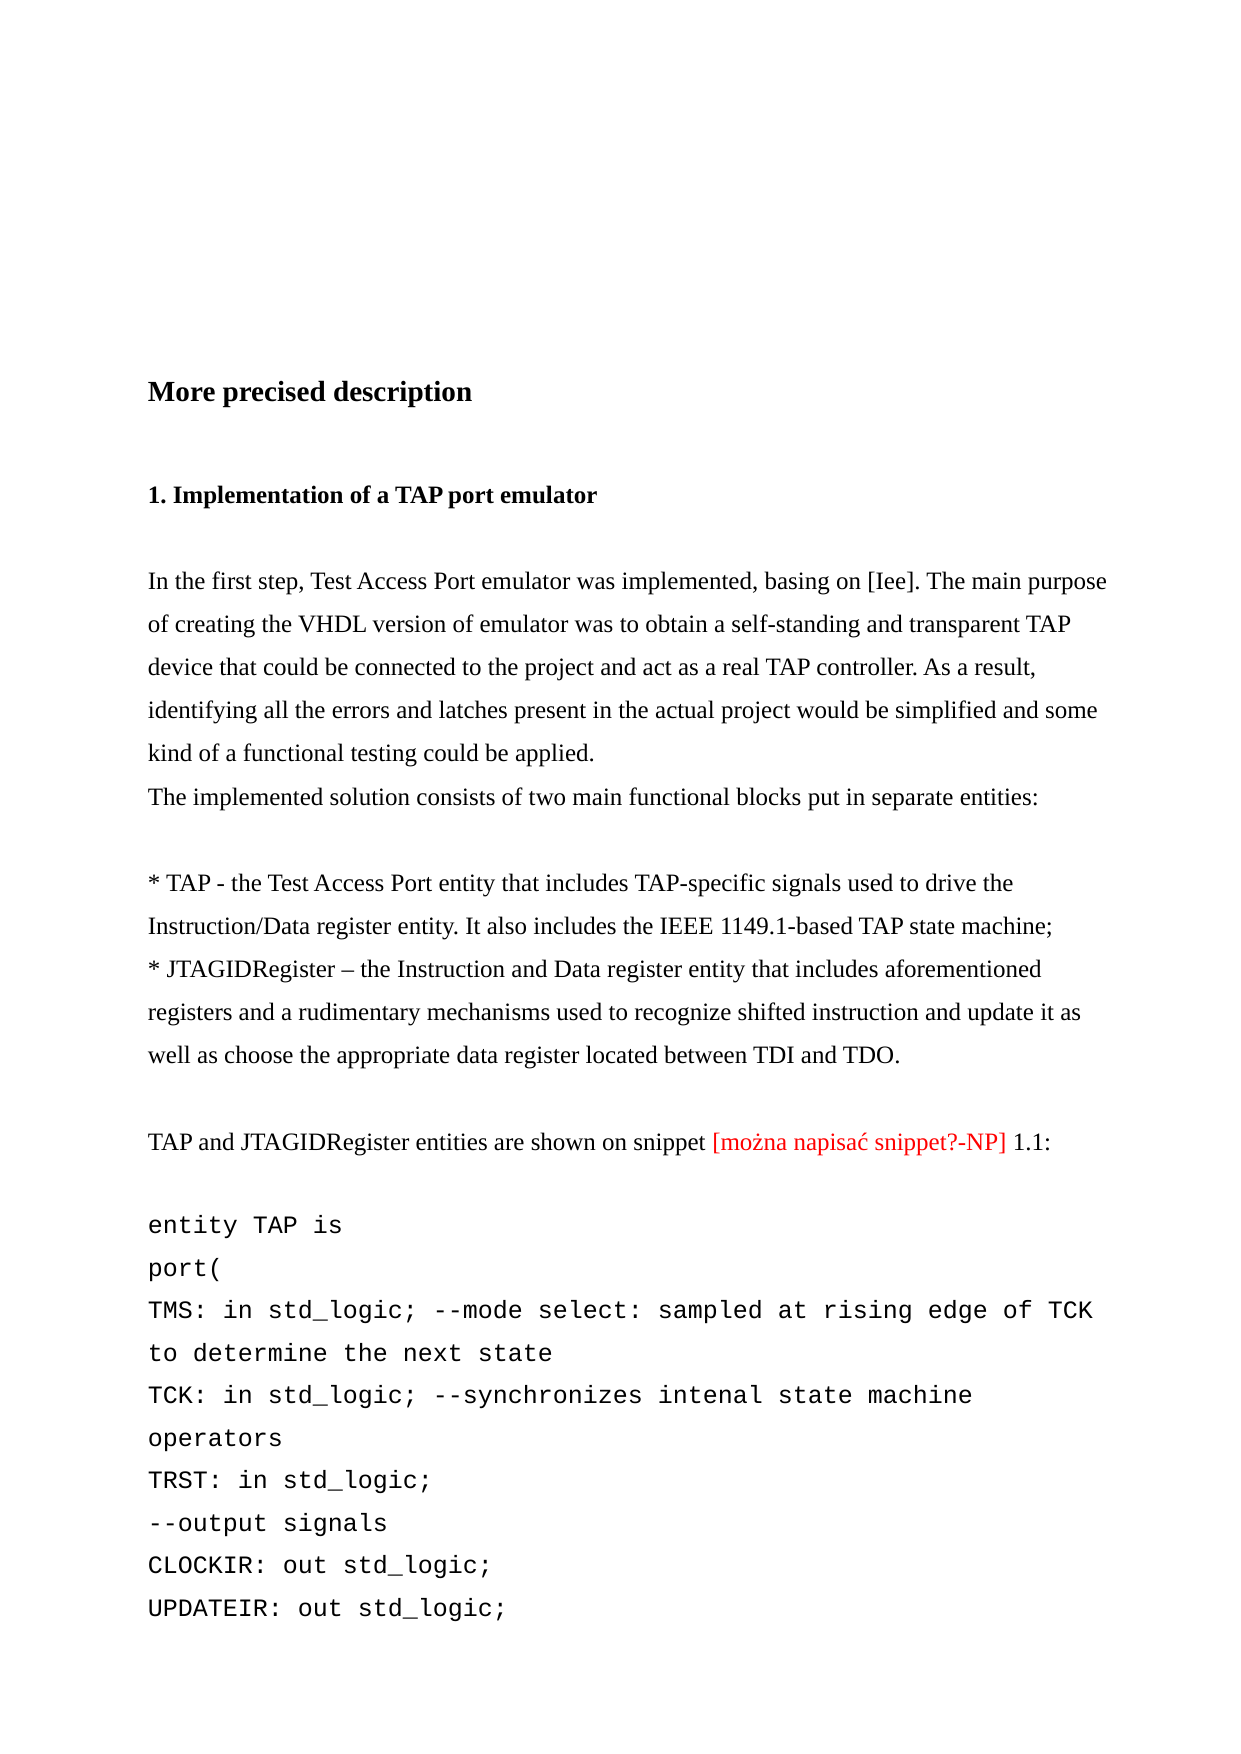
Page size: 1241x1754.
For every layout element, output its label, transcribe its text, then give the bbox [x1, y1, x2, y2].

text 1. Implementation of a TAP port emulator [148, 480, 1122, 508]
text TMS: in std_logic; --mode select: sampled at rising edge of TCK to determine the next state [148, 1298, 1122, 1369]
text * JTAGIDRegister – the Instruction and Data register entity that includes aforementioned registers and a rudimentary mechanisms used to recognize shifted instruction and update it as well as choose the appropriate data register located between TDI and TDO. [148, 954, 1122, 1069]
text TRST: in std_logic; [148, 1468, 1122, 1496]
text TAP and JTAGIDRegister entities are shown on snippet [można napisać snippet?-NP] 1.1: [148, 1127, 1122, 1155]
text The implemented solution consists of two main functional blocks put in separate entities: [148, 782, 1122, 810]
text port( [148, 1255, 1122, 1284]
text CLOCKIR: out std_logic; [148, 1553, 1122, 1581]
text In the first step, Test Access Port emulator was implemented, basing on [Iee]. The main purpose of creating the VHDL version of emulator was to obtain a self-standing and transparent TAP device that could be connected to the project and act as a real TAP controller. As a result, identifying all the errors and latches present in the actual project would be simplified and some kind of a functional testing could be applied. [148, 566, 1122, 767]
text --output signals [148, 1510, 1122, 1539]
text TCK: in std_logic; --synchronizes intenal state machine operators [148, 1383, 1122, 1454]
text UPDATEIR: out std_logic; [148, 1595, 1122, 1624]
text * TAP - the Test Access Port entity that includes TAP-specific signals used to drive the Instruction/Data register entity. It also includes the IEEE 1149.1-based TAP state machine; [148, 868, 1122, 940]
subtitle More precised description [148, 374, 1122, 407]
text entity TAP is [148, 1213, 1122, 1241]
